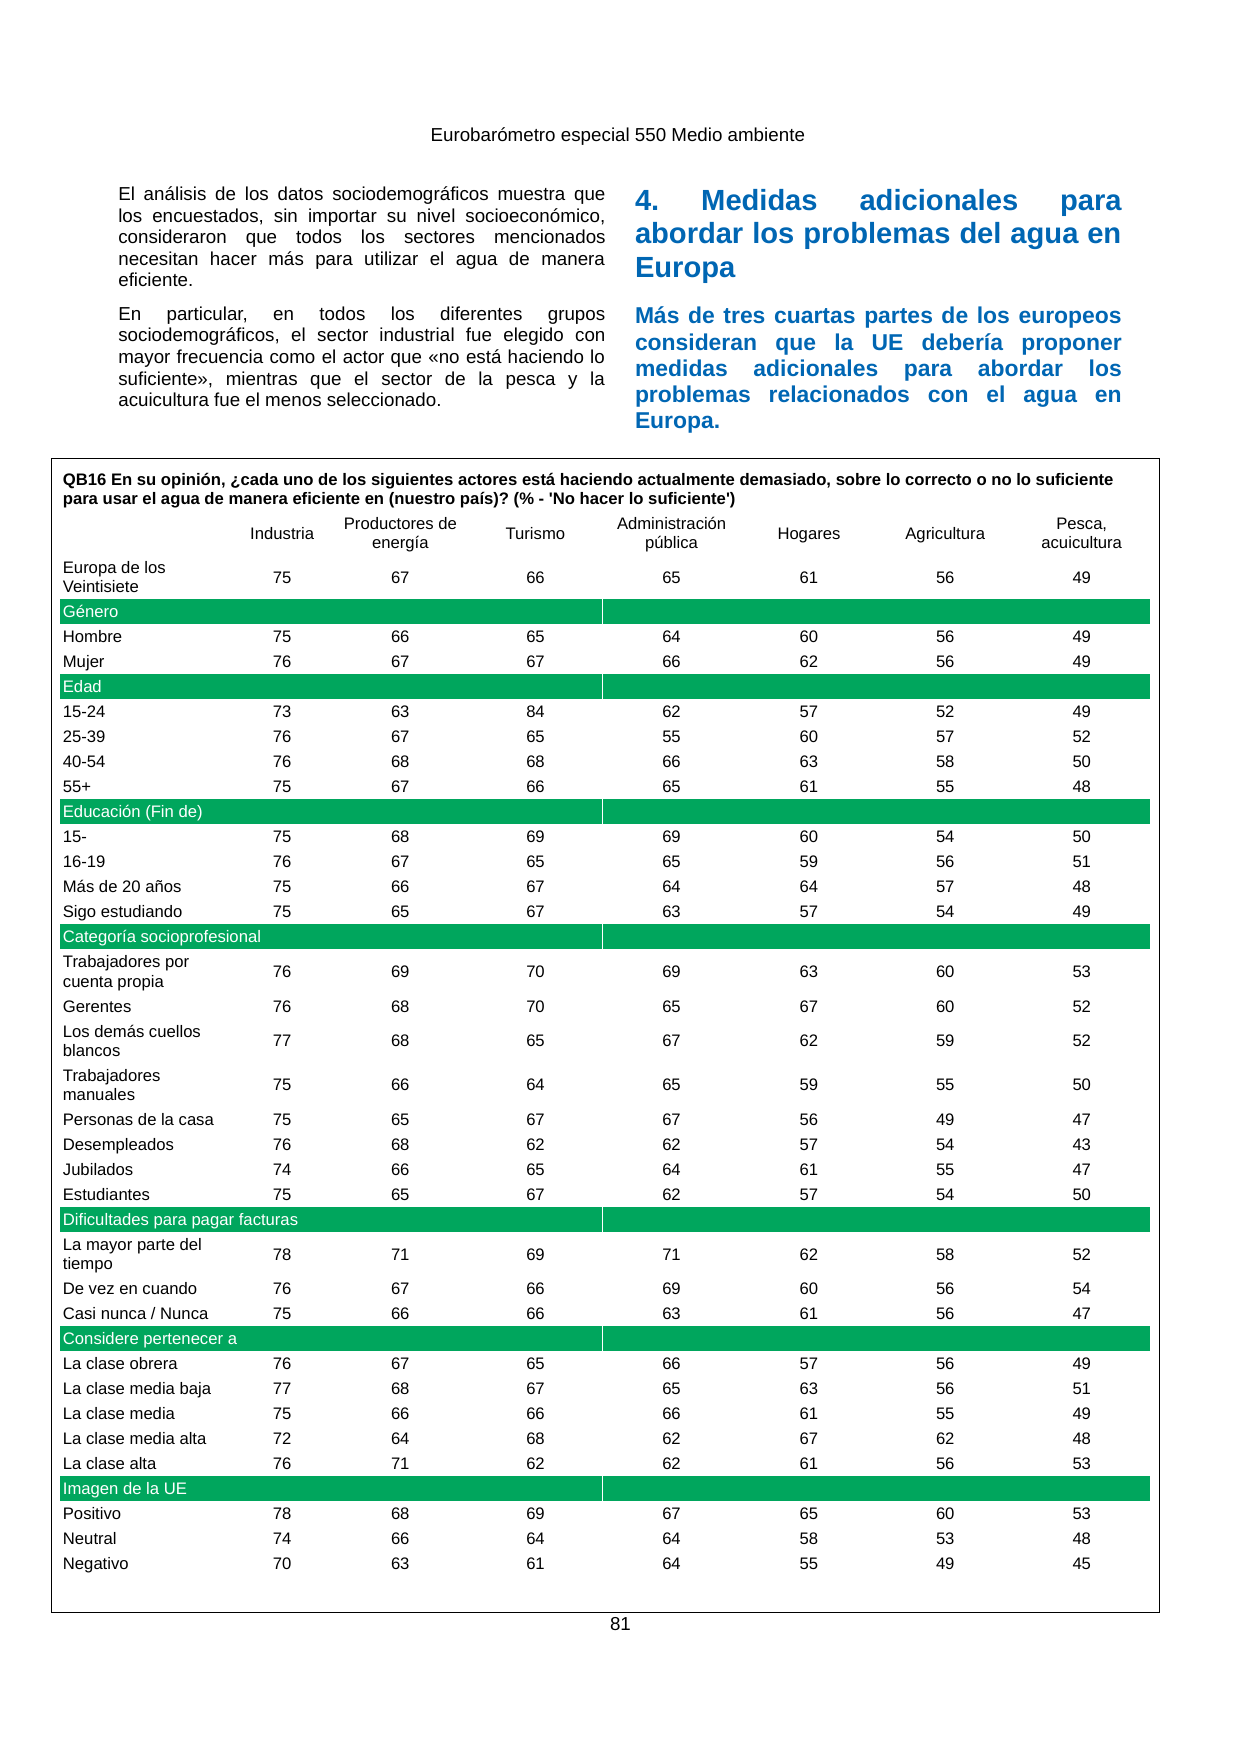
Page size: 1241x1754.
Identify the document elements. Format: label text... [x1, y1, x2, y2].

table_cell 49 [877, 1551, 1013, 1576]
table_cell 47 [1013, 1157, 1150, 1182]
table_cell 62 [740, 649, 877, 674]
table_cell 69 [468, 1501, 602, 1526]
table_cell [603, 1207, 740, 1232]
table_cell 65 [332, 899, 468, 924]
table_cell 48 [1013, 1426, 1150, 1451]
table_cell 58 [740, 1526, 877, 1551]
table_cell Trabajadores manuales [60, 1063, 232, 1107]
table_cell 50 [1013, 749, 1150, 774]
table_cell Hogares [740, 511, 877, 555]
table_cell 67 [332, 1351, 468, 1376]
table_cell 56 [877, 1351, 1013, 1376]
table_cell Dificultades para pagar facturas [60, 1207, 602, 1232]
table_cell [740, 674, 877, 699]
table_cell 66 [332, 1063, 468, 1107]
table_cell 72 [232, 1426, 332, 1451]
table_cell [603, 674, 740, 699]
table_cell 64 [468, 1526, 602, 1551]
table_cell 49 [1013, 649, 1150, 674]
table_cell 76 [232, 724, 332, 749]
table_cell [1013, 1207, 1150, 1232]
table_cell 56 [877, 1376, 1013, 1401]
table_cell [877, 799, 1013, 824]
table_cell 64 [603, 1526, 740, 1551]
table_cell 69 [468, 824, 602, 849]
table_cell 65 [603, 849, 740, 874]
table_cell 55+ [60, 774, 232, 799]
table_cell 66 [332, 1301, 468, 1326]
table_cell 76 [232, 649, 332, 674]
table_cell Negativo [60, 1551, 232, 1576]
table_cell 65 [468, 1351, 602, 1376]
table_cell La clase alta [60, 1451, 232, 1476]
table_cell 53 [1013, 1451, 1150, 1476]
table_cell 74 [232, 1526, 332, 1551]
table_cell 67 [740, 1426, 877, 1451]
text En particular, en todos los diferentes grupos sociodemográficos, el sector industrial fue elegido con mayor frecuencia como el actor que «no está haciendo lo suficiente», mientras que el sector de la pesca y la acuicultura fue el menos seleccionado. [118, 303, 605, 411]
table_cell 55 [877, 1401, 1013, 1426]
table_cell 67 [332, 724, 468, 749]
table_cell [1013, 674, 1150, 699]
table_cell 65 [603, 1376, 740, 1401]
table_cell [1013, 799, 1150, 824]
table_cell [60, 511, 232, 555]
table_cell 62 [603, 699, 740, 724]
table_cell 69 [332, 949, 468, 993]
table_cell 58 [877, 1232, 1013, 1276]
text Más de tres cuartas partes de los europeos consideran que la UE debería proponer medidas adicionales para abordar los problemas relacionados con el agua en Europa. [635, 302, 1122, 434]
table_cell 64 [603, 624, 740, 649]
table_cell 69 [468, 1232, 602, 1276]
table_cell 66 [603, 649, 740, 674]
table_cell 49 [1013, 699, 1150, 724]
table_cell 67 [603, 1107, 740, 1132]
table_cell 60 [877, 949, 1013, 993]
table_cell 68 [468, 1426, 602, 1451]
table_cell 62 [877, 1426, 1013, 1451]
table_cell 76 [232, 749, 332, 774]
table_cell 54 [877, 1132, 1013, 1157]
table_cell Productores de energía [332, 511, 468, 555]
table_cell Imagen de la UE [60, 1476, 602, 1501]
table_cell 62 [603, 1182, 740, 1207]
table_cell 66 [332, 1401, 468, 1426]
table_cell 71 [332, 1451, 468, 1476]
table_cell 56 [877, 649, 1013, 674]
table_cell 66 [468, 1401, 602, 1426]
table_cell 67 [603, 1501, 740, 1526]
table_cell 65 [468, 724, 602, 749]
text [52, 459, 1159, 1612]
table_cell [877, 674, 1013, 699]
table_cell Los demás cuellos blancos [60, 1019, 232, 1063]
table_cell Administración pública [603, 511, 740, 555]
table_cell 43 [1013, 1132, 1150, 1157]
table_cell 47 [1013, 1107, 1150, 1132]
table_cell [740, 599, 877, 624]
table_cell 75 [232, 1401, 332, 1426]
table_cell 76 [232, 994, 332, 1018]
table_cell 75 [232, 1182, 332, 1207]
table_cell 73 [232, 699, 332, 724]
table_cell 54 [1013, 1276, 1150, 1301]
table_cell Género [60, 599, 602, 624]
table_cell [877, 924, 1013, 949]
table_cell 69 [603, 1276, 740, 1301]
table_cell 75 [232, 555, 332, 599]
table_cell 65 [332, 1107, 468, 1132]
table_cell 75 [232, 899, 332, 924]
table_cell 48 [1013, 874, 1150, 899]
table_cell 63 [603, 899, 740, 924]
table_cell 84 [468, 699, 602, 724]
table_cell 67 [603, 1019, 740, 1063]
table_cell 68 [332, 824, 468, 849]
table_cell Educación (Fin de) [60, 799, 602, 824]
table_cell 68 [332, 994, 468, 1018]
table_cell 64 [740, 874, 877, 899]
table_cell 64 [603, 1157, 740, 1182]
table_cell 66 [468, 1301, 602, 1326]
table_cell Turismo [468, 511, 602, 555]
table_cell 74 [232, 1157, 332, 1182]
table_cell 61 [468, 1551, 602, 1576]
table_cell 63 [740, 749, 877, 774]
table_cell 64 [603, 874, 740, 899]
table_cell 57 [740, 1351, 877, 1376]
table_cell 60 [740, 1276, 877, 1301]
table_cell 67 [332, 1276, 468, 1301]
table_cell 64 [332, 1426, 468, 1451]
table_cell 63 [740, 949, 877, 993]
table_cell 52 [1013, 1232, 1150, 1276]
table_cell 55 [877, 1157, 1013, 1182]
table_cell [603, 599, 740, 624]
table_cell 76 [232, 1276, 332, 1301]
table_cell 56 [877, 624, 1013, 649]
table_cell 61 [740, 1301, 877, 1326]
table_cell 56 [877, 1301, 1013, 1326]
table_cell 54 [877, 824, 1013, 849]
table_cell Edad [60, 674, 602, 699]
table_cell 50 [1013, 824, 1150, 849]
table_cell 57 [740, 699, 877, 724]
table_cell 62 [740, 1232, 877, 1276]
table_cell 62 [740, 1019, 877, 1063]
table_cell Jubilados [60, 1157, 232, 1182]
table_cell Europa de los Veintisiete [60, 555, 232, 599]
table_cell [603, 1326, 740, 1351]
table_cell 65 [603, 994, 740, 1018]
table_cell [877, 1476, 1013, 1501]
table_cell 66 [332, 1526, 468, 1551]
table_cell 66 [332, 1157, 468, 1182]
table_cell 49 [1013, 899, 1150, 924]
table_cell 52 [1013, 994, 1150, 1018]
table_cell 49 [1013, 1401, 1150, 1426]
table_cell [740, 924, 877, 949]
table_cell 52 [1013, 1019, 1150, 1063]
table_cell 62 [468, 1132, 602, 1157]
table_cell Personas de la casa [60, 1107, 232, 1132]
table_cell 70 [232, 1551, 332, 1576]
text El análisis de los datos sociodemográficos muestra que los encuestados, sin importar su nivel socioeconómico, consideraron que todos los sectores mencionados necesitan hacer más para utilizar el agua de manera eficiente. [118, 183, 605, 291]
table_cell 75 [232, 1063, 332, 1107]
table_cell 60 [740, 624, 877, 649]
table_cell 66 [603, 1401, 740, 1426]
table_cell 61 [740, 1401, 877, 1426]
table_cell 75 [232, 624, 332, 649]
table_cell [1013, 1326, 1150, 1351]
table_cell [740, 1207, 877, 1232]
table_cell 55 [877, 774, 1013, 799]
table_cell La clase media baja [60, 1376, 232, 1401]
table_cell 65 [740, 1501, 877, 1526]
table_cell La mayor parte del tiempo [60, 1232, 232, 1276]
table_cell 65 [603, 1063, 740, 1107]
table_cell 53 [1013, 1501, 1150, 1526]
table_cell 63 [603, 1301, 740, 1326]
table_cell 68 [332, 1019, 468, 1063]
subtitle 4. Medidas adicionales para abordar los problemas del agua en Europa [635, 183, 1122, 284]
table_cell 75 [232, 774, 332, 799]
table_cell 53 [1013, 949, 1150, 993]
table_cell 68 [332, 749, 468, 774]
table_cell 76 [232, 1451, 332, 1476]
table_cell 65 [603, 555, 740, 599]
table_cell 68 [332, 1132, 468, 1157]
table_cell 64 [468, 1063, 602, 1107]
table_cell Positivo [60, 1501, 232, 1526]
table_cell 66 [468, 555, 602, 599]
table_cell Agricultura [877, 511, 1013, 555]
table_cell [603, 924, 740, 949]
table_cell 67 [468, 649, 602, 674]
table_cell 56 [877, 555, 1013, 599]
table_cell 67 [332, 649, 468, 674]
table_cell 66 [468, 774, 602, 799]
table_cell 57 [740, 1132, 877, 1157]
table_cell [1013, 599, 1150, 624]
table_cell 77 [232, 1376, 332, 1401]
table_cell 56 [877, 1276, 1013, 1301]
table_cell 75 [232, 1107, 332, 1132]
table_cell 66 [468, 1276, 602, 1301]
table_cell 75 [232, 824, 332, 849]
table_cell 67 [468, 899, 602, 924]
table_cell 45 [1013, 1551, 1150, 1576]
table_cell Pesca, acuicultura [1013, 511, 1150, 555]
table_cell 67 [332, 849, 468, 874]
table_cell 66 [332, 624, 468, 649]
table_cell 54 [877, 1182, 1013, 1207]
table_cell 65 [468, 849, 602, 874]
table_cell 47 [1013, 1301, 1150, 1326]
table_cell [1013, 1476, 1150, 1501]
table_cell 67 [332, 774, 468, 799]
table_cell Hombre [60, 624, 232, 649]
table_cell 65 [468, 1157, 602, 1182]
table_cell 55 [877, 1063, 1013, 1107]
table_cell Mujer [60, 649, 232, 674]
table_cell La clase media [60, 1401, 232, 1426]
table_cell [877, 1207, 1013, 1232]
table_cell 16-19 [60, 849, 232, 874]
table_cell [740, 1476, 877, 1501]
table_cell Industria [232, 511, 332, 555]
table_cell 58 [877, 749, 1013, 774]
table_cell 60 [877, 994, 1013, 1018]
table_cell 62 [603, 1451, 740, 1476]
table_cell [877, 599, 1013, 624]
table_cell 57 [740, 1182, 877, 1207]
table_header QB16 En su opinión, ¿cada uno de los siguientes actores está haciendo actualmente demasiado, sobre lo correcto o no lo suficiente para usar el agua de manera eficiente en (nuestro país)? (% - 'No hacer lo suficiente') [60, 467, 1150, 511]
table_cell 62 [468, 1451, 602, 1476]
table_cell [877, 1326, 1013, 1351]
table_cell 51 [1013, 1376, 1150, 1401]
table_cell 76 [232, 1132, 332, 1157]
table_cell Estudiantes [60, 1182, 232, 1207]
table_cell 71 [603, 1232, 740, 1276]
table_cell 69 [603, 824, 740, 849]
table_cell 59 [740, 1063, 877, 1107]
table_cell 59 [877, 1019, 1013, 1063]
table_cell 71 [332, 1232, 468, 1276]
table_cell 78 [232, 1501, 332, 1526]
table_cell 40-54 [60, 749, 232, 774]
table_cell Categoría socioprofesional [60, 924, 602, 949]
table_cell Sigo estudiando [60, 899, 232, 924]
table_cell 77 [232, 1019, 332, 1063]
table_cell 61 [740, 1157, 877, 1182]
table_cell 76 [232, 1351, 332, 1376]
table_cell 59 [740, 849, 877, 874]
table_cell 55 [603, 724, 740, 749]
table_cell 67 [468, 1107, 602, 1132]
table_cell 67 [332, 555, 468, 599]
table_cell 70 [468, 949, 602, 993]
table_cell 57 [740, 899, 877, 924]
table_cell 65 [468, 1019, 602, 1063]
table_cell 61 [740, 774, 877, 799]
table_cell 15- [60, 824, 232, 849]
table_cell 76 [232, 949, 332, 993]
table_cell 56 [877, 849, 1013, 874]
table_cell 67 [468, 1376, 602, 1401]
table_cell 50 [1013, 1182, 1150, 1207]
table_cell 66 [603, 1351, 740, 1376]
table_cell 65 [332, 1182, 468, 1207]
table_cell [1013, 924, 1150, 949]
table_cell Gerentes [60, 994, 232, 1018]
table_cell 65 [603, 774, 740, 799]
table_cell 25-39 [60, 724, 232, 749]
table_cell De vez en cuando [60, 1276, 232, 1301]
table_cell 67 [468, 874, 602, 899]
table_cell 62 [603, 1132, 740, 1157]
table_cell 67 [740, 994, 877, 1018]
table_cell 51 [1013, 849, 1150, 874]
table_cell 62 [603, 1426, 740, 1451]
table_cell [603, 1476, 740, 1501]
table_cell 66 [332, 874, 468, 899]
table_cell 60 [740, 824, 877, 849]
table_cell Neutral [60, 1526, 232, 1551]
table_cell 48 [1013, 774, 1150, 799]
table_cell 65 [468, 624, 602, 649]
table_cell 68 [468, 749, 602, 774]
table_cell Más de 20 años [60, 874, 232, 899]
table_cell 61 [740, 1451, 877, 1476]
table_cell 49 [1013, 1351, 1150, 1376]
table_cell 75 [232, 874, 332, 899]
table_cell Casi nunca / Nunca [60, 1301, 232, 1326]
table_cell [740, 1326, 877, 1351]
table_cell 69 [603, 949, 740, 993]
table_cell 56 [877, 1451, 1013, 1476]
table_cell 52 [1013, 724, 1150, 749]
table_cell La clase media alta [60, 1426, 232, 1451]
table_cell 15-24 [60, 699, 232, 724]
table_cell 60 [740, 724, 877, 749]
table_cell 50 [1013, 1063, 1150, 1107]
table_cell 66 [603, 749, 740, 774]
table_cell 56 [740, 1107, 877, 1132]
table_cell 54 [877, 899, 1013, 924]
table_cell 64 [603, 1551, 740, 1576]
table_cell 63 [332, 1551, 468, 1576]
table_cell [603, 799, 740, 824]
table_cell 52 [877, 699, 1013, 724]
table_cell 68 [332, 1501, 468, 1526]
table_cell La clase obrera [60, 1351, 232, 1376]
table_cell 57 [877, 874, 1013, 899]
table_cell 55 [740, 1551, 877, 1576]
table_cell 61 [740, 555, 877, 599]
table_cell 78 [232, 1232, 332, 1276]
table_cell [740, 799, 877, 824]
table_cell 49 [1013, 555, 1150, 599]
table_cell Desempleados [60, 1132, 232, 1157]
table_cell 60 [877, 1501, 1013, 1526]
table_cell 68 [332, 1376, 468, 1401]
table_cell 70 [468, 994, 602, 1018]
table_cell 57 [877, 724, 1013, 749]
table_cell 49 [1013, 624, 1150, 649]
table_cell 76 [232, 849, 332, 874]
table_cell Considere pertenecer a [60, 1326, 602, 1351]
table_cell 48 [1013, 1526, 1150, 1551]
table_cell 53 [877, 1526, 1013, 1551]
table_cell Trabajadores por cuenta propia [60, 949, 232, 993]
table_cell 67 [468, 1182, 602, 1207]
table_cell 75 [232, 1301, 332, 1326]
table_cell 63 [332, 699, 468, 724]
table_cell 63 [740, 1376, 877, 1401]
table_cell 49 [877, 1107, 1013, 1132]
